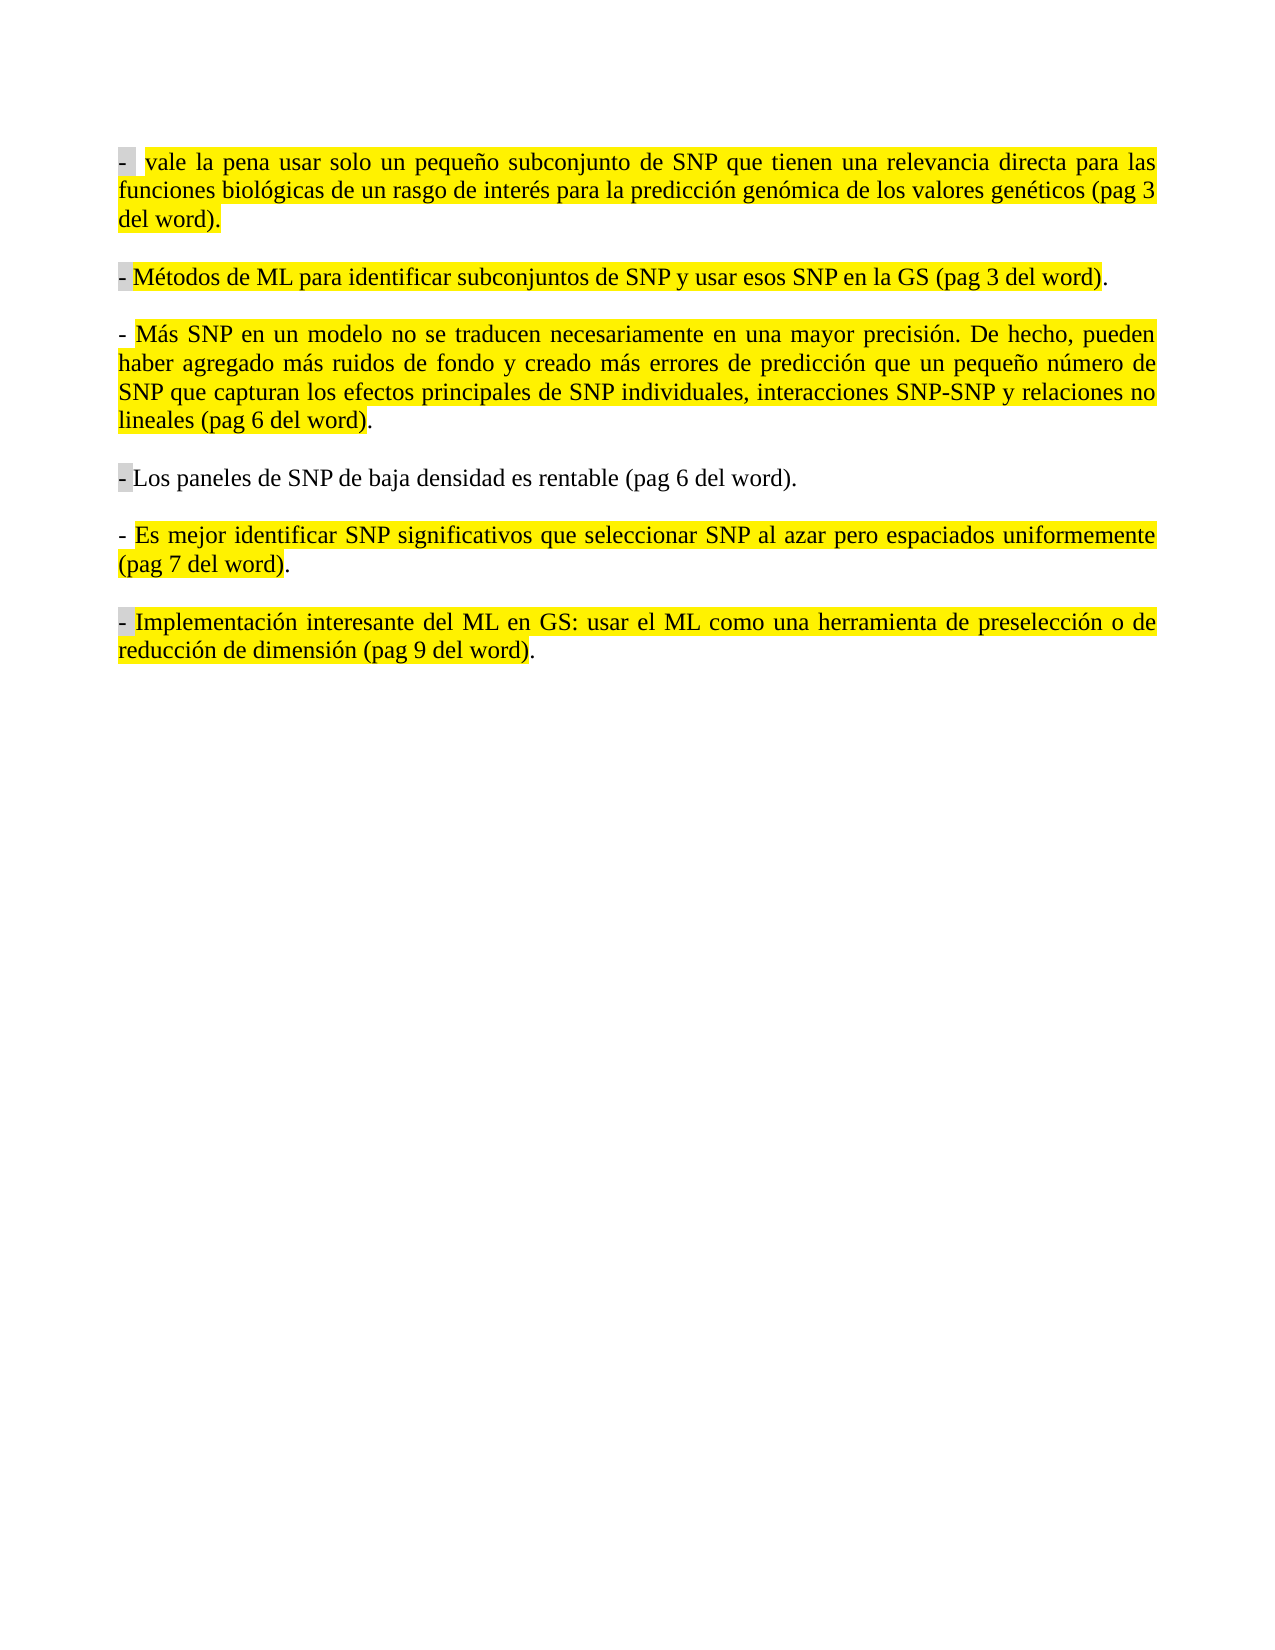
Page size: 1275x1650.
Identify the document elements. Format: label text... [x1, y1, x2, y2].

text - Más SNP en un modelo no se traducen necesariamente en una mayor precisión. De hecho, pueden haber agregado más ruidos de fondo y creado más errores de predicción que un pequeño número de SNP que capturan los efectos principales de SNP individuales, interacciones SNP-SNP y relaciones no lineales (pag 6 del word). [118, 319, 1157, 434]
text - Implementación interesante del ML en GS: usar el ML como una herramienta de preselección o de reducción de dimensión (pag 9 del word). [118, 607, 1157, 664]
text - Es mejor identificar SNP significativos que seleccionar SNP al azar pero espaciados uniformemente (pag 7 del word). [118, 521, 1157, 578]
text - Métodos de ML para identificar subconjuntos de SNP y usar esos SNP en la GS (pag 3 del word). [118, 262, 1157, 291]
text - vale la pena usar solo un pequeño subconjunto de SNP que tienen una relevancia directa para las funciones biológicas de un rasgo de interés para la predicción genómica de los valores genéticos (pag 3 del word). [118, 147, 1157, 233]
text - Los paneles de SNP de baja densidad es rentable (pag 6 del word). [118, 463, 1157, 492]
